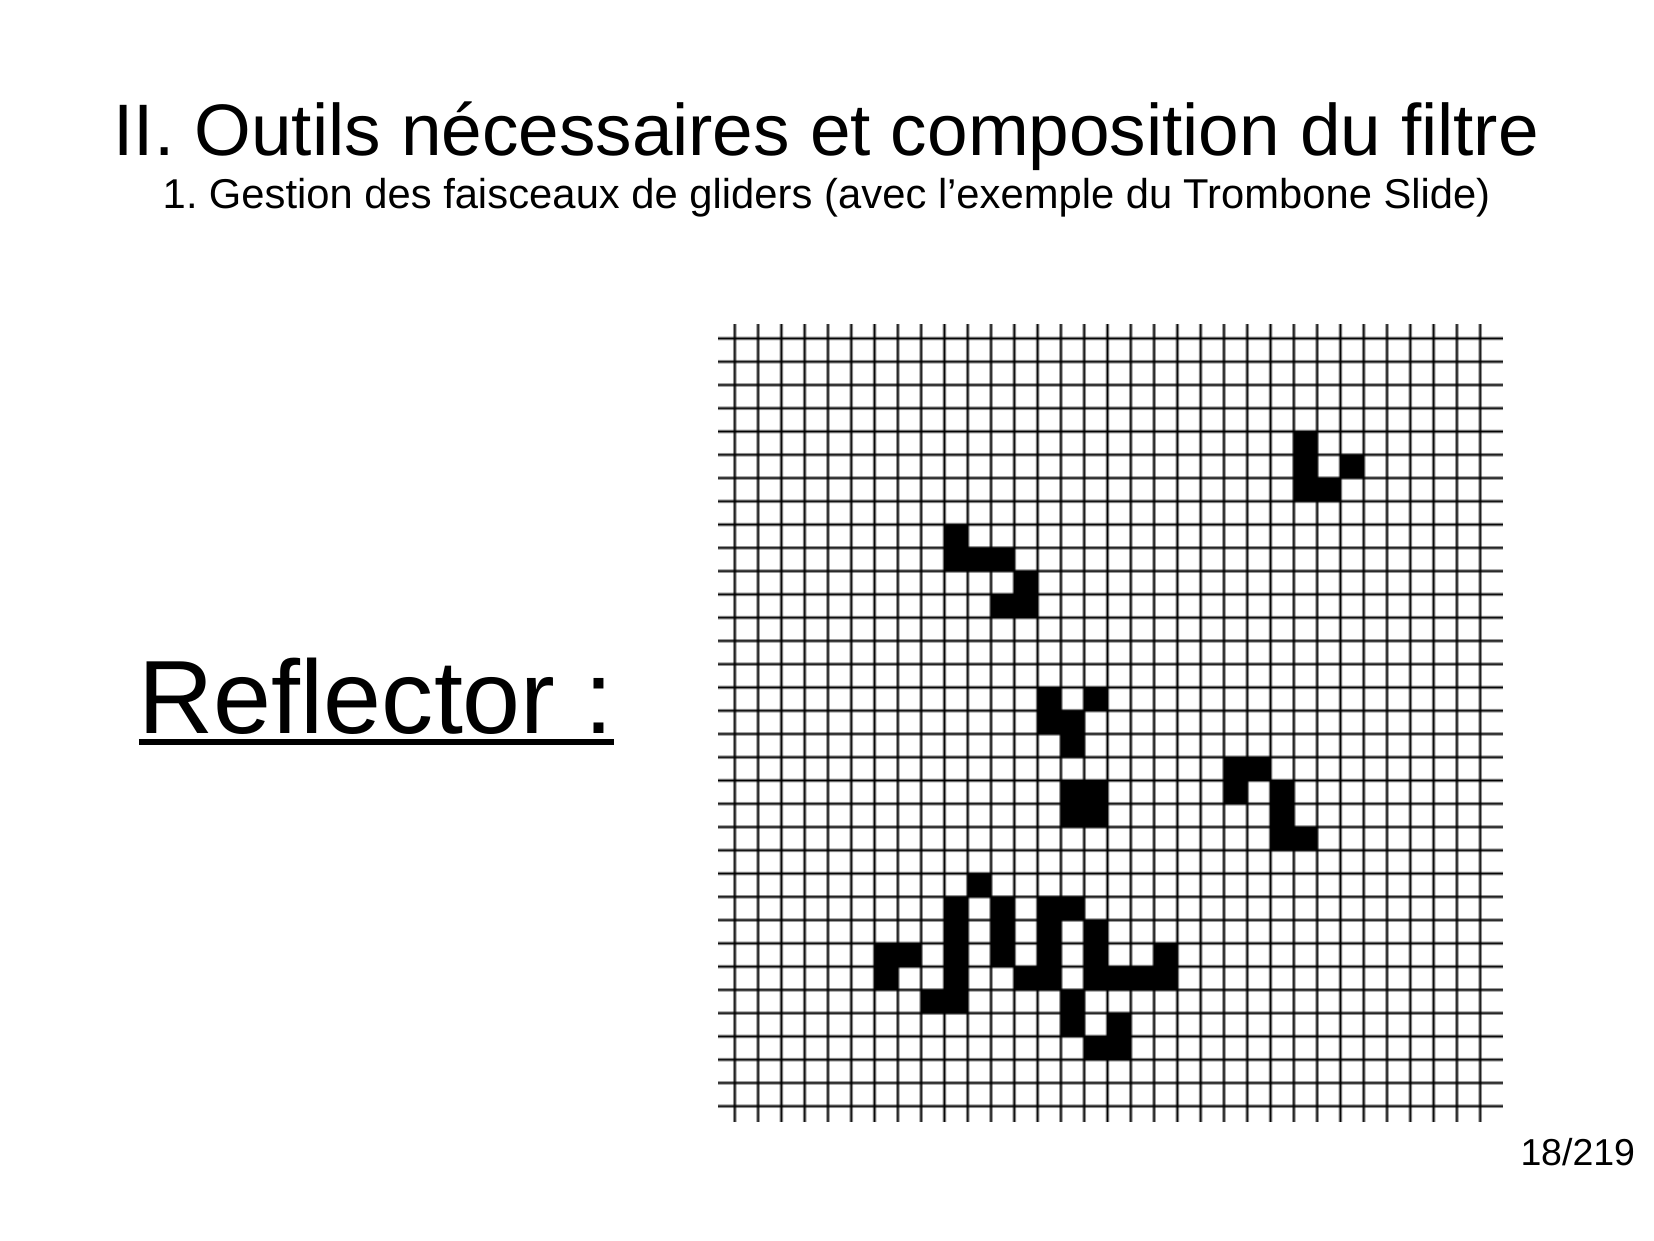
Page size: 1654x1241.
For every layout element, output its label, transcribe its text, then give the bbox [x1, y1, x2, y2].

text_box <number>/219 [1505, 1124, 1654, 1182]
title II. Outils nécessaires et composition du filtre 1. Gestion des faisceaux de gliders (avec l’exemple du Trombone Slide) [0, 30, 1654, 276]
picture [718, 324, 1503, 1123]
text_box Reflector : [124, 631, 629, 763]
